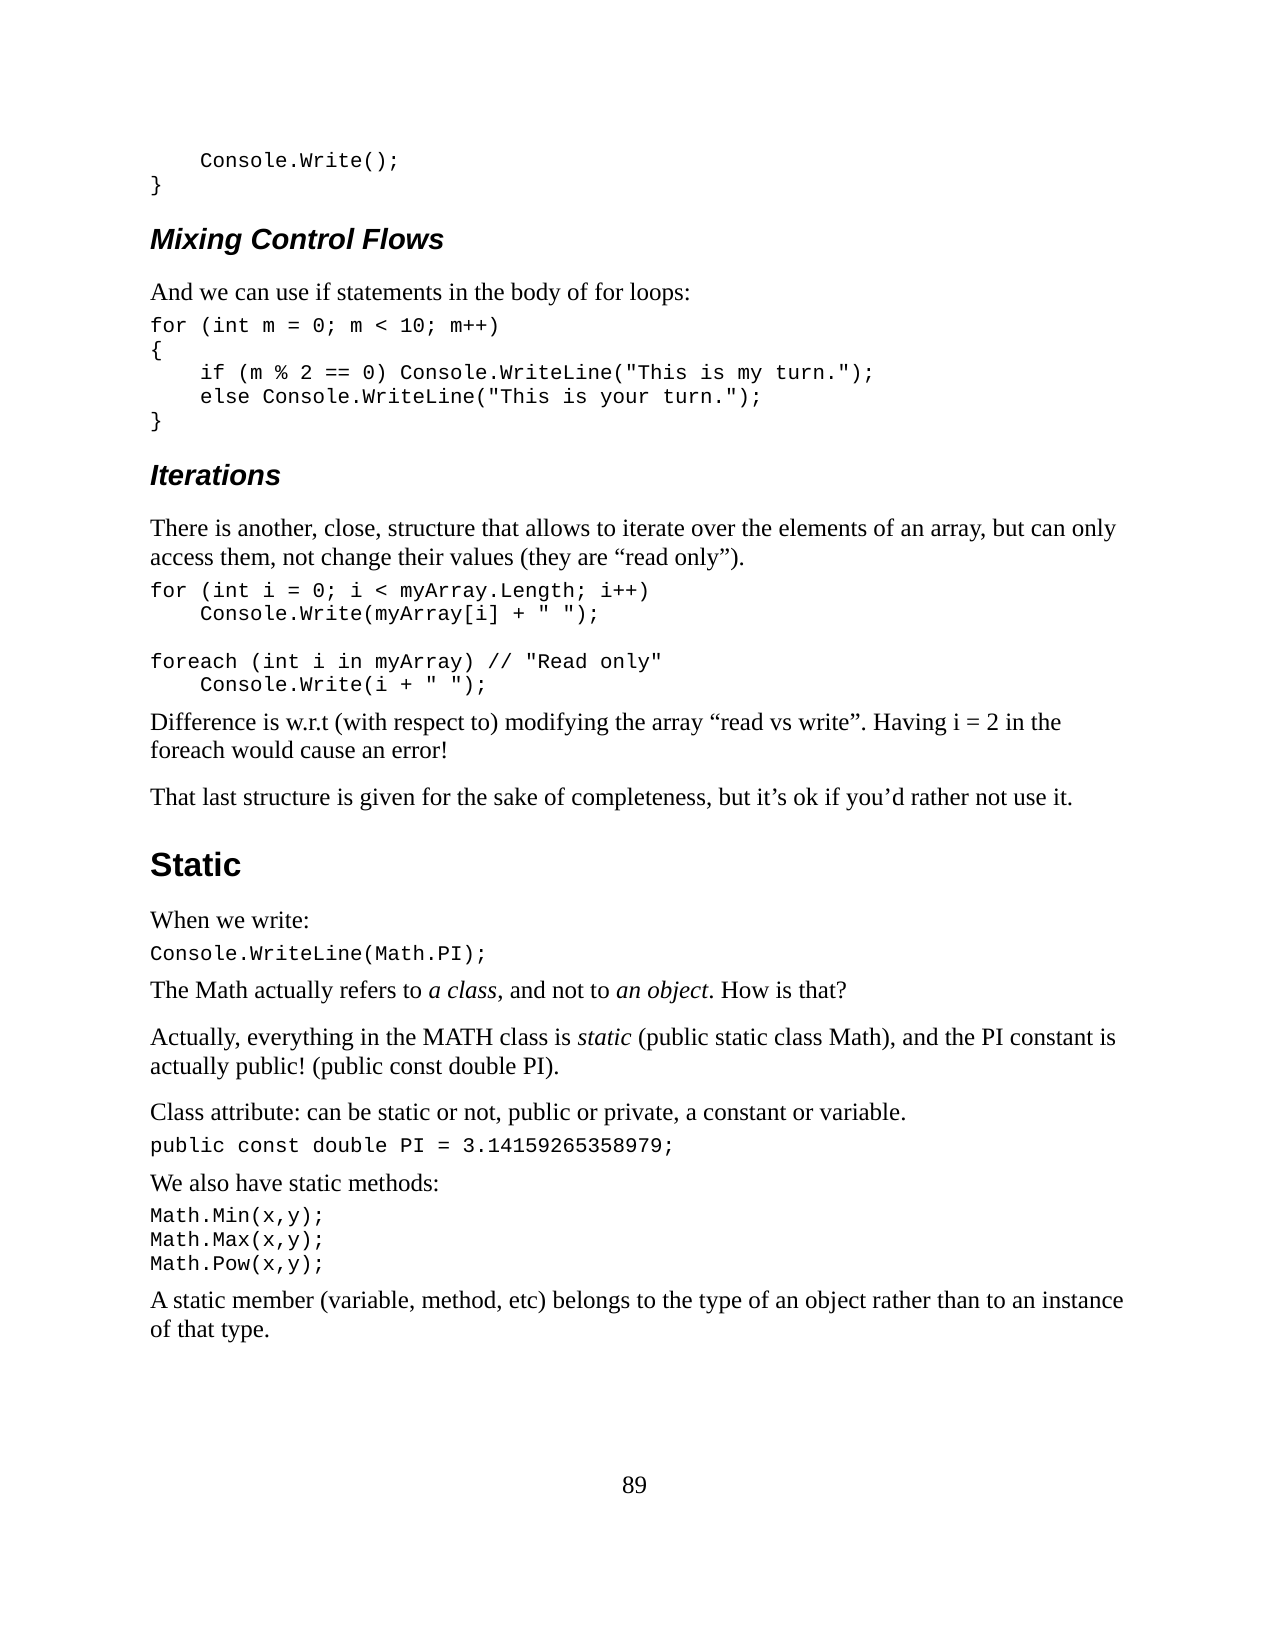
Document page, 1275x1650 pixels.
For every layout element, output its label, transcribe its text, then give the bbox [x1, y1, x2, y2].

text if (m % 2 == 0) Console.WriteLine("This is my turn."); [150, 362, 1125, 386]
text Math.Max(x,y); [150, 1229, 1125, 1253]
text for (int m = 0; m < 10; m++) [150, 315, 1125, 339]
text Console.WriteLine(Math.PI); [150, 943, 1125, 966]
text Console.Write(myArray[i] + " "); [150, 603, 1125, 627]
text We also have static methods: [150, 1168, 1125, 1197]
subtitle Static [150, 845, 1125, 884]
text Console.Write(); [150, 150, 1125, 174]
text There is another, close, structure that allows to iterate over the elements of an array, but can only access them, not change their values (they are “read only”). [150, 513, 1125, 571]
text for (int i = 0; i < myArray.Length; i++) [150, 580, 1125, 603]
text Difference is w.r.t (with respect to) modifying the array “read vs write”. Having i = 2 in the foreach would cause an error! [150, 707, 1125, 764]
text The Math actually refers to a class, and not to an object. How is that? [150, 975, 1125, 1004]
text A static member (variable, method, etc) belongs to the type of an object rather than to an instance of that type. [150, 1285, 1125, 1343]
text That last structure is given for the sake of completeness, but it’s ok if you’d rather not use it. [150, 782, 1125, 811]
text } [150, 174, 1125, 197]
text else Console.WriteLine("This is your turn."); [150, 386, 1125, 409]
text Math.Min(x,y); [150, 1206, 1125, 1229]
text And we can use if statements in the body of for loops: [150, 277, 1125, 306]
subtitle Mixing Control Flows [150, 222, 1125, 256]
text public const double PI = 3.14159265358979; [150, 1135, 1125, 1159]
text } [150, 409, 1125, 433]
text Math.Pow(x,y); [150, 1253, 1125, 1276]
text Console.Write(i + " "); [150, 674, 1125, 698]
subtitle Iterations [150, 458, 1125, 492]
text foreach (int i in myArray) // "Read only" [150, 651, 1125, 674]
text Class attribute: can be static or not, public or private, a constant or variable. [150, 1097, 1125, 1126]
text { [150, 339, 1125, 362]
text Actually, everything in the MATH class is static (public static class Math), and the PI constant is actually public! (public const double PI). [150, 1022, 1125, 1079]
text When we write: [150, 905, 1125, 934]
